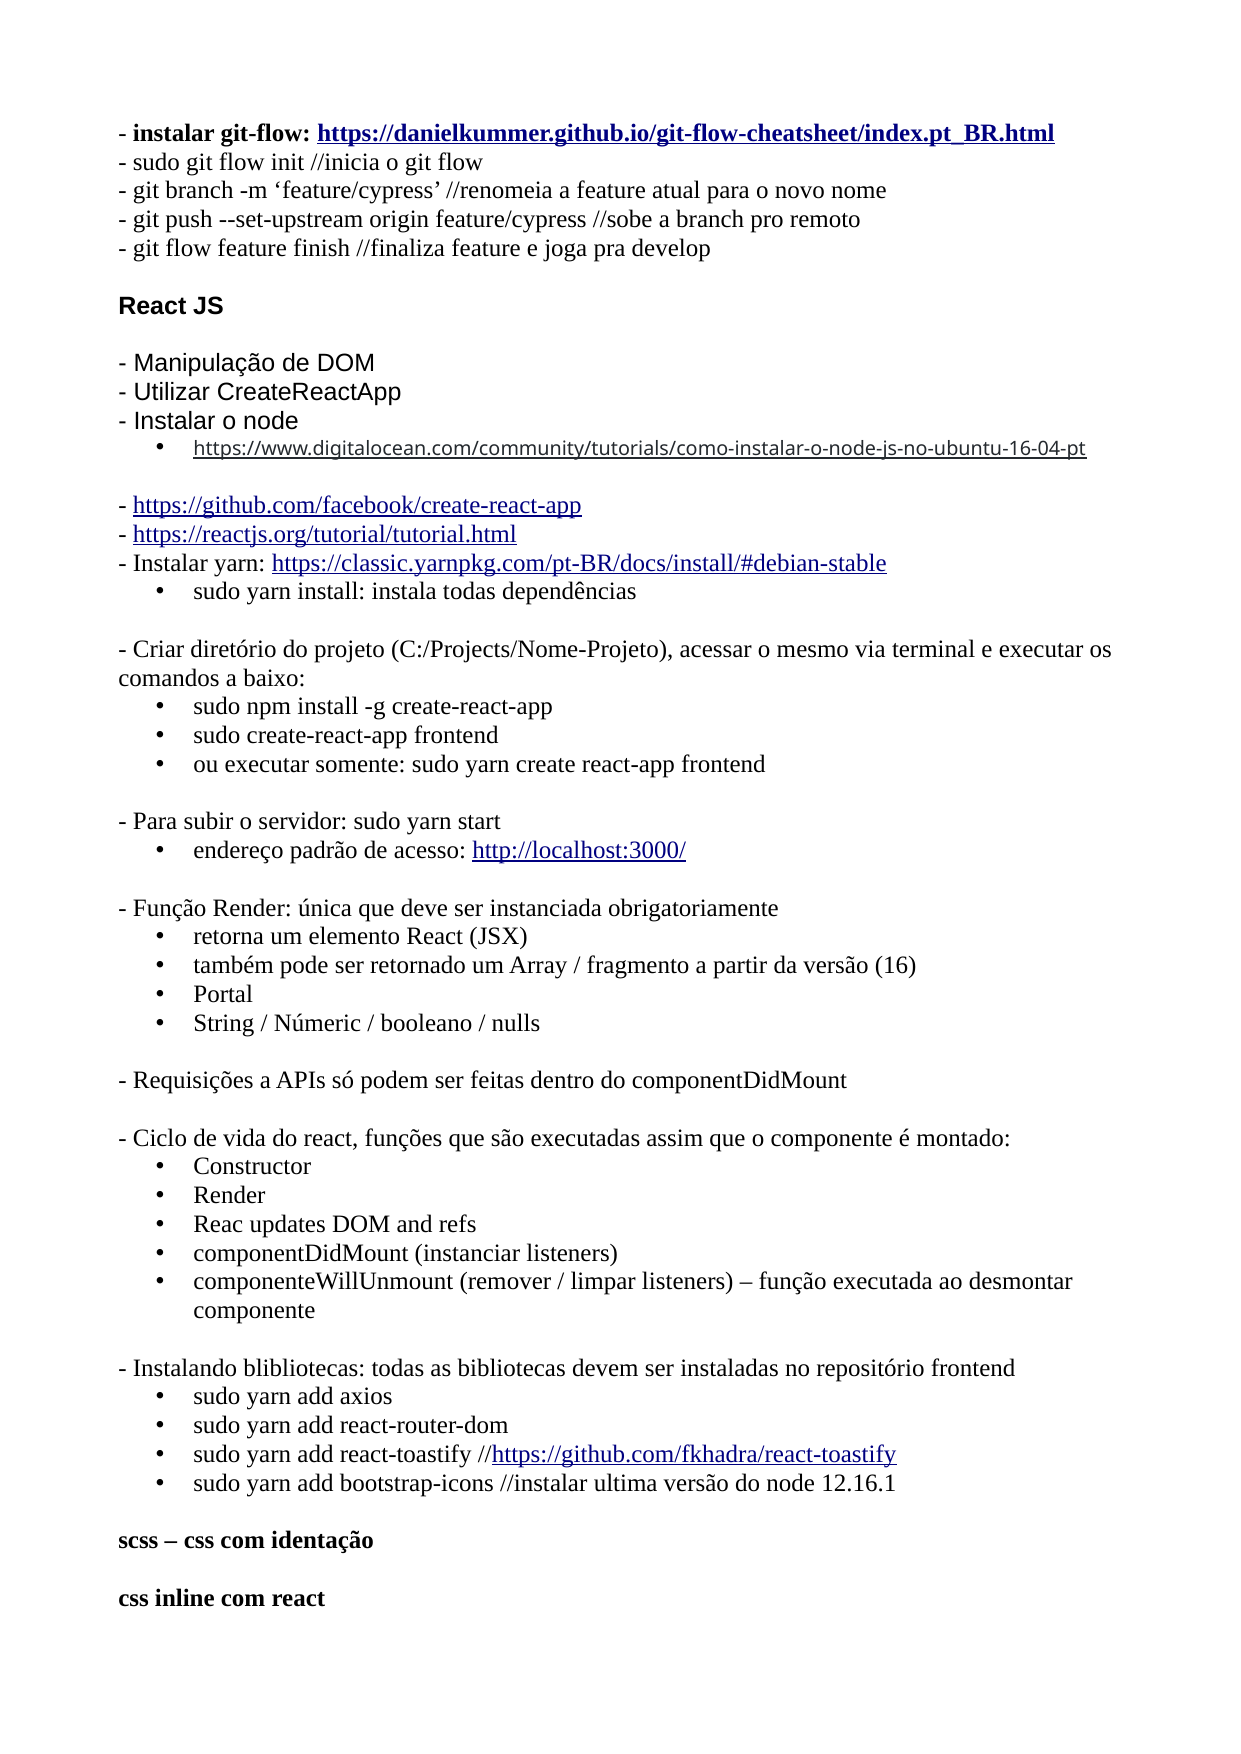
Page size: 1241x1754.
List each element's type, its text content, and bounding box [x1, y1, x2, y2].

list sudo yarn add axios [156, 1381, 1122, 1410]
list sudo create-react-app frontend [156, 720, 1122, 749]
text - sudo git flow init //inicia o git flow [118, 147, 1122, 176]
list ou executar somente: sudo yarn create react-app frontend [156, 749, 1122, 778]
text React JS [118, 291, 1122, 319]
text scss – css com identação [118, 1525, 1122, 1554]
text - Instalar yarn: https://classic.yarnpkg.com/pt-BR/docs/install/#debian-stable [118, 548, 1122, 576]
text - Ciclo de vida do react, funções que são executadas assim que o componente é montado: [118, 1123, 1122, 1151]
text - Manipulação de DOM [118, 348, 1122, 377]
list String / Númeric / booleano / nulls [156, 1008, 1122, 1036]
list sudo npm install -g create-react-app [156, 691, 1122, 720]
list Constructor [156, 1151, 1122, 1180]
text - instalar git-flow: https://danielkummer.github.io/git-flow-cheatsheet/index.pt_BR.html [118, 118, 1122, 147]
list Portal [156, 979, 1122, 1008]
list componenteWillUnmount (remover / limpar listeners) – função executada ao desmontar componente [156, 1266, 1122, 1324]
list endereço padrão de acesso: http://localhost:3000/ [156, 835, 1122, 864]
list Reac updates DOM and refs [156, 1209, 1122, 1238]
list sudo yarn add bootstrap-icons //instalar ultima versão do node 12.16.1 [156, 1468, 1122, 1496]
text - Instalando blibliotecas: todas as bibliotecas devem ser instaladas no repositório frontend [118, 1353, 1122, 1381]
text css inline com react [118, 1583, 1122, 1611]
list sudo yarn add react-router-dom [156, 1410, 1122, 1439]
text - Utilizar CreateReactApp [118, 377, 1122, 406]
list Render [156, 1180, 1122, 1209]
list sudo yarn install: instala todas dependências [156, 576, 1122, 605]
list https://www.digitalocean.com/community/tutorials/como-instalar-o-node-js-no-ubuntu-16-04-pt [156, 434, 1122, 461]
text - Criar diretório do projeto (C:/Projects/Nome-Projeto), acessar o mesmo via terminal e executar os comandos a baixo: [118, 634, 1122, 691]
text - Instalar o node [118, 406, 1122, 434]
text - git branch -m ‘feature/cypress’ //renomeia a feature atual para o novo nome [118, 176, 1122, 204]
text - git flow feature finish //finaliza feature e joga pra develop [118, 233, 1122, 262]
text - git push --set-upstream origin feature/cypress //sobe a branch pro remoto [118, 204, 1122, 233]
text - Para subir o servidor: sudo yarn start [118, 806, 1122, 835]
text - https://github.com/facebook/create-react-app [118, 490, 1122, 519]
text - Função Render: única que deve ser instanciada obrigatoriamente [118, 893, 1122, 921]
text - https://reactjs.org/tutorial/tutorial.html [118, 519, 1122, 548]
list também pode ser retornado um Array / fragmento a partir da versão (16) [156, 950, 1122, 979]
text - Requisições a APIs só podem ser feitas dentro do componentDidMount [118, 1065, 1122, 1094]
list sudo yarn add react-toastify //https://github.com/fkhadra/react-toastify [156, 1439, 1122, 1468]
list retorna um elemento React (JSX) [156, 921, 1122, 950]
list componentDidMount (instanciar listeners) [156, 1238, 1122, 1266]
